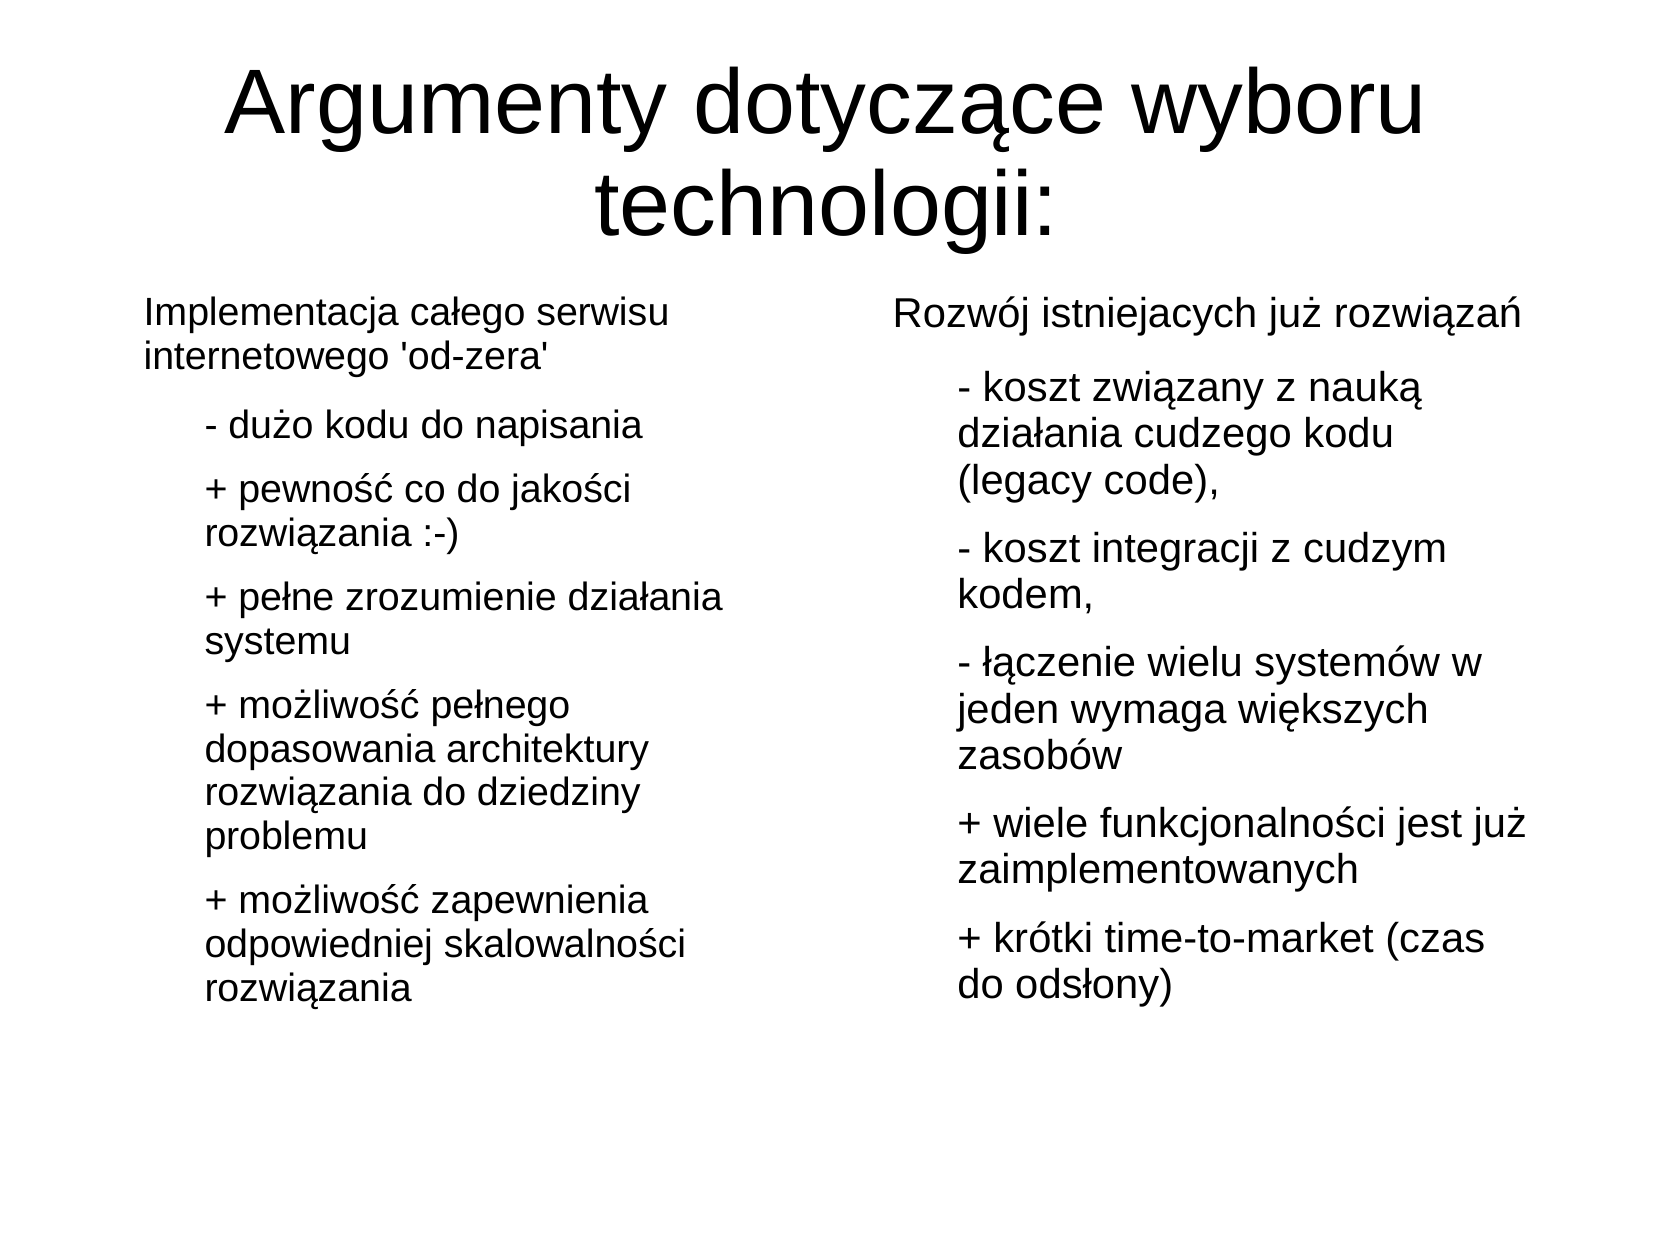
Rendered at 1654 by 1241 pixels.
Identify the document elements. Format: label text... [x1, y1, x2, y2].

title Argumenty dotyczące wyboru technologii: [82, 49, 1571, 257]
list Implementacja całego serwisu internetowego 'od-zera' - dużo kodu do napisania + pewność co do jakości rozwiązania :-) + pełne zrozumienie działania systemu + możliwość pełnego dopasowania architektury rozwiązania do dziedziny problemu + możliwość zapewnienia odpowiedniej skalowalności rozwiązania [82, 290, 793, 1010]
list Rozwój istniejacych już rozwiązań - koszt związany z nauką działania cudzego kodu (legacy code), - koszt integracji z cudzym kodem, - łączenie wielu systemów w jeden wymaga większych zasobów + wiele funkcjonalności jest już zaimplementowanych + krótki time-to-market (czas do odsłony) [828, 290, 1539, 1010]
